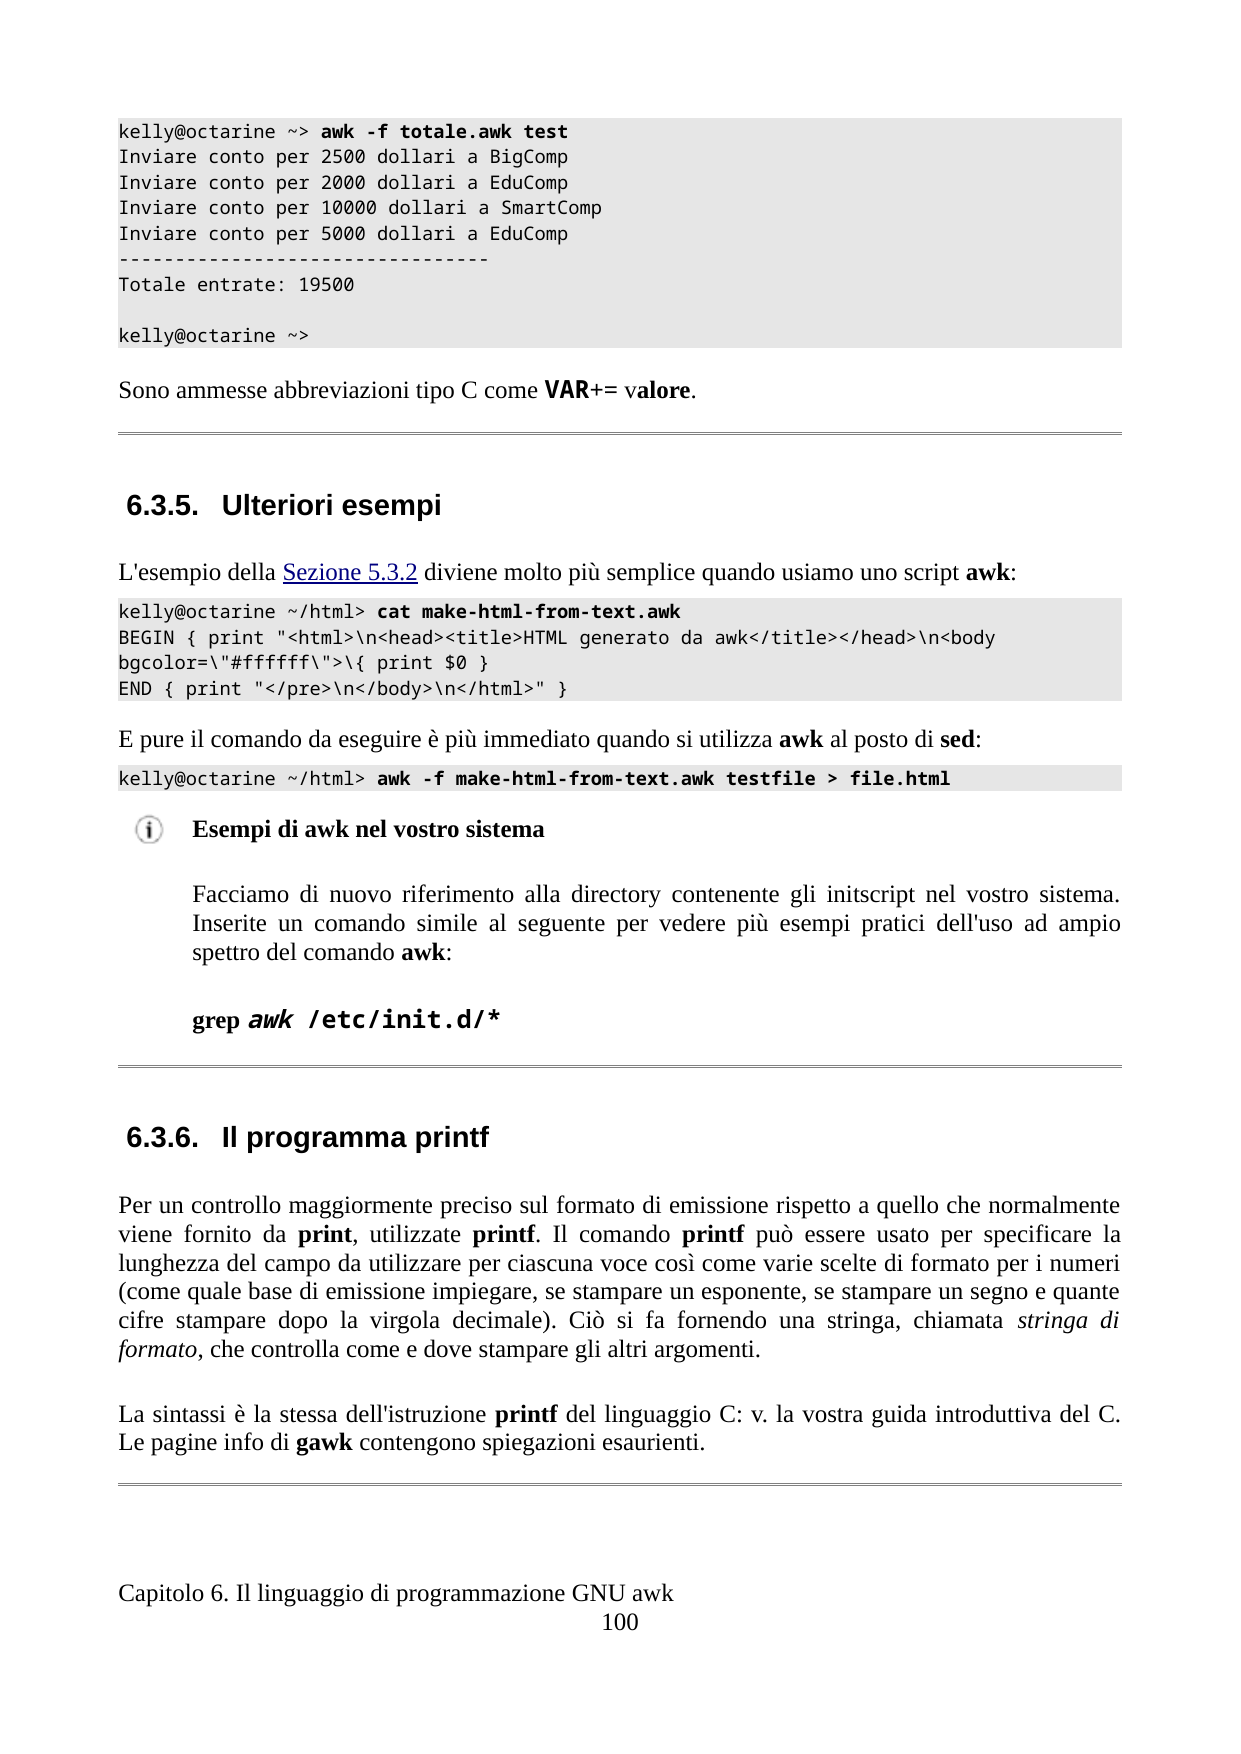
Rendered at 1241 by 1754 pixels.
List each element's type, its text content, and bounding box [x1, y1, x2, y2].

text E pure il comando da eseguire è più immediato quando si utilizza awk al posto di sed: [118, 724, 1122, 753]
text Sono ammesse abbreviazioni tipo C come VAR+= valore. [118, 371, 1122, 406]
text Totale entrate: 19500 [118, 271, 1122, 297]
text Esempi di awk nel vostro sistema [192, 814, 1122, 843]
text BEGIN { print "<html>\n<head><title>HTML generato da awk</title></head>\n<body bgcolor=\"#ffffff\">\{ print $0 } [118, 624, 1122, 675]
text grep awk /etc/init.d/* [192, 1002, 1122, 1036]
text Inviare conto per 2000 dollari a EduComp [118, 169, 1122, 195]
subtitle Ulteriori esempi [118, 488, 1122, 521]
text END { print "</pre>\n</body>\n</html>" } [118, 675, 1122, 701]
text Inviare conto per 5000 dollari a EduComp [118, 220, 1122, 246]
text kelly@octarine ~> [118, 322, 1122, 348]
text kelly@octarine ~/html> cat make-html-from-text.awk [118, 598, 1122, 624]
text kelly@octarine ~> awk -f totale.awk test [118, 118, 1122, 144]
text Facciamo di nuovo riferimento alla directory contenente gli initscript nel vostro sistema. Inserite un comando simile al seguente per vedere più esempi pratici dell'uso ad ampio spettro del comando awk: [192, 879, 1122, 966]
text --------------------------------- [118, 246, 1122, 271]
text Per un controllo maggiormente preciso sul formato di emissione rispetto a quello che normalmente viene fornito da print, utilizzate printf. Il comando printf può essere usato per specificare la lunghezza del campo da utilizzare per ciascuna voce così come varie scelte di formato per i numeri (come quale base di emissione impiegare, se stampare un esponente, se stampare un segno e quante cifre stampare dopo la virgola decimale). Ciò si fa fornendo una stringa, chiamata stringa di formato, che controlla come e dove stampare gli altri argomenti. [118, 1190, 1122, 1363]
picture [128, 808, 167, 852]
text Inviare conto per 10000 dollari a SmartComp [118, 195, 1122, 220]
text L'esempio della Sezione 5.3.2 diviene molto più semplice quando usiamo uno script awk: [118, 557, 1122, 586]
subtitle Il programma printf [118, 1121, 1122, 1154]
text Inviare conto per 2500 dollari a BigComp [118, 144, 1122, 169]
text kelly@octarine ~/html> awk -f make-html-from-text.awk testfile > file.html [118, 765, 1122, 791]
text La sintassi è la stessa dell'istruzione printf del linguaggio C: v. la vostra guida introduttiva del C. Le pagine info di gawk contengono spiegazioni esaurienti. [118, 1399, 1122, 1456]
